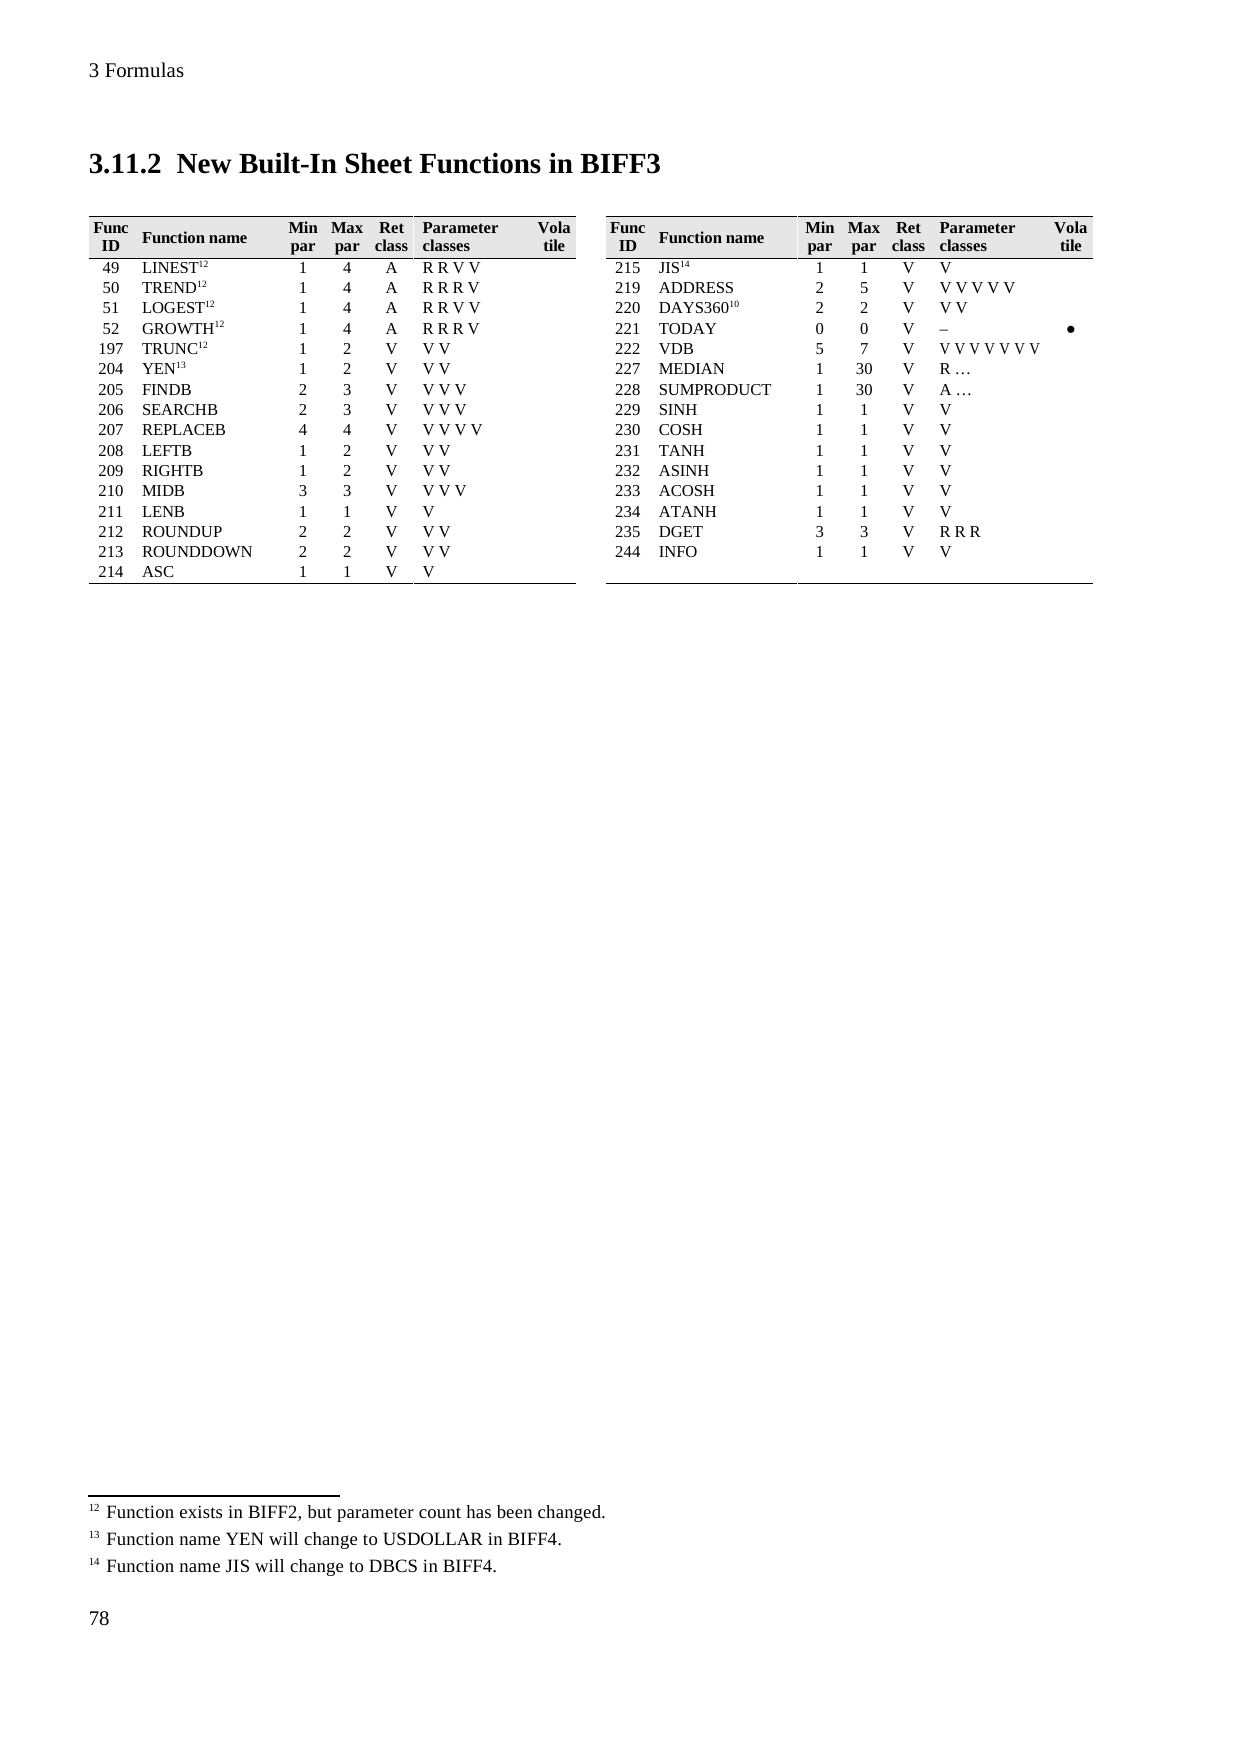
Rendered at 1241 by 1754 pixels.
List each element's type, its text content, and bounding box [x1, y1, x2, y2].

table_cell 1 [798, 481, 842, 501]
table_cell 5 [798, 339, 842, 359]
table_cell [576, 339, 606, 359]
table_cell DGET [650, 522, 797, 542]
table_cell VDB [650, 339, 797, 359]
table_cell 1 [281, 461, 325, 481]
table_cell 1 [842, 400, 886, 420]
table_cell 3 [325, 481, 369, 501]
table_cell [1049, 298, 1093, 318]
table_header Min par [281, 217, 325, 258]
table_cell 1 [798, 542, 842, 562]
table_cell [532, 278, 576, 298]
table_cell V [886, 259, 930, 278]
table_cell 204 [89, 359, 133, 379]
table_cell 234 [606, 501, 650, 522]
table_cell 1 [842, 481, 886, 501]
table_cell ATANH [650, 501, 797, 522]
table_cell [532, 501, 576, 522]
table_cell V [369, 400, 413, 420]
table_cell 1 [281, 278, 325, 298]
table_cell GROWTH12 [133, 319, 281, 339]
table_cell 49 [89, 259, 133, 278]
table_cell ● [1049, 319, 1093, 339]
table_cell [576, 420, 606, 440]
table_header Vola tile [532, 217, 576, 258]
table_cell V [930, 481, 1049, 501]
table_header Max par [842, 217, 886, 258]
table_cell LENB [133, 501, 281, 522]
table_header Parameter classes [930, 217, 1049, 258]
table_cell [1049, 259, 1093, 278]
table_cell 4 [325, 319, 369, 339]
table_cell 1 [281, 440, 325, 461]
table_cell 3 [281, 481, 325, 501]
table_cell ROUNDDOWN [133, 542, 281, 562]
table_cell 212 [89, 522, 133, 542]
table_cell ASC [133, 562, 281, 583]
table_cell 4 [325, 259, 369, 278]
table_cell 4 [325, 420, 369, 440]
table_cell 221 [606, 319, 650, 339]
table_cell 1 [325, 501, 369, 522]
table_cell [532, 562, 576, 583]
table_cell [576, 440, 606, 461]
table_cell 3 [325, 400, 369, 420]
table_cell [1049, 542, 1093, 562]
table_cell – [930, 319, 1049, 339]
table_cell [650, 562, 797, 583]
table_cell 2 [325, 359, 369, 379]
table_cell 1 [281, 359, 325, 379]
table_cell [532, 461, 576, 481]
table_cell 229 [606, 400, 650, 420]
table_cell 1 [842, 440, 886, 461]
table_cell 219 [606, 278, 650, 298]
table_cell ADDRESS [650, 278, 797, 298]
table_cell MEDIAN [650, 359, 797, 379]
table_cell [532, 298, 576, 318]
table_cell V V [930, 298, 1049, 318]
table_cell V [414, 501, 532, 522]
table_cell 210 [89, 481, 133, 501]
table_cell 2 [325, 440, 369, 461]
table_cell [842, 562, 886, 583]
table_cell V [886, 278, 930, 298]
table_cell V [886, 339, 930, 359]
table_cell 50 [89, 278, 133, 298]
table_cell 209 [89, 461, 133, 481]
table_cell LOGEST12 [133, 298, 281, 318]
table_cell 1 [281, 259, 325, 278]
table_cell 7 [842, 339, 886, 359]
table_cell 215 [606, 259, 650, 278]
table_header Function name [650, 217, 797, 258]
table_cell V V V [414, 481, 532, 501]
table_cell YEN13 [133, 359, 281, 379]
table_header [576, 216, 606, 258]
table_cell [1049, 359, 1093, 379]
table_cell [576, 278, 606, 298]
table_cell 211 [89, 501, 133, 522]
table_cell 1 [798, 501, 842, 522]
table_cell 2 [281, 380, 325, 400]
table_cell V [369, 339, 413, 359]
table_cell [798, 562, 842, 583]
table_cell V [369, 461, 413, 481]
table_cell V [886, 501, 930, 522]
table_cell RIGHTB [133, 461, 281, 481]
table_cell 1 [798, 420, 842, 440]
table_header Max par [325, 217, 369, 258]
table_cell SUMPRODUCT [650, 380, 797, 400]
table_cell A [369, 278, 413, 298]
table_cell 220 [606, 298, 650, 318]
table_cell 3 [325, 380, 369, 400]
table_cell V [369, 440, 413, 461]
table_cell [576, 380, 606, 400]
table_cell V [930, 440, 1049, 461]
table_cell 235 [606, 522, 650, 542]
table_cell V [886, 542, 930, 562]
table_cell V [414, 562, 532, 583]
table_cell [532, 319, 576, 339]
table_cell V V [414, 522, 532, 542]
table_cell V [886, 359, 930, 379]
table_cell V [886, 522, 930, 542]
table_cell 208 [89, 440, 133, 461]
table_cell [532, 542, 576, 562]
table_cell [532, 259, 576, 278]
table_cell [1049, 501, 1093, 522]
table_cell A [369, 259, 413, 278]
table_cell 2 [325, 461, 369, 481]
table_cell V V [414, 440, 532, 461]
table_header Ret class [369, 217, 413, 258]
table_cell V V [414, 461, 532, 481]
table_cell 231 [606, 440, 650, 461]
table_cell [532, 481, 576, 501]
table_cell TODAY [650, 319, 797, 339]
table_cell R R V V [414, 298, 532, 318]
table_cell [532, 400, 576, 420]
table_cell SINH [650, 400, 797, 420]
table_cell 1 [281, 562, 325, 583]
table_cell ACOSH [650, 481, 797, 501]
table_cell [532, 359, 576, 379]
table_cell [1049, 562, 1093, 583]
table_cell ASINH [650, 461, 797, 481]
table_cell TANH [650, 440, 797, 461]
table_cell [1049, 522, 1093, 542]
table_cell 230 [606, 420, 650, 440]
table_cell 2 [325, 542, 369, 562]
table_cell REPLACEB [133, 420, 281, 440]
table_cell [576, 542, 606, 562]
table_cell [1049, 420, 1093, 440]
table_cell V V V V V V V [930, 339, 1049, 359]
table_cell 4 [325, 278, 369, 298]
table_cell [576, 298, 606, 318]
table_cell 2 [325, 522, 369, 542]
table_cell V [930, 461, 1049, 481]
table_cell LEFTB [133, 440, 281, 461]
table_cell 1 [325, 562, 369, 583]
table_cell 3 [842, 522, 886, 542]
table_cell [532, 420, 576, 440]
table_cell 4 [281, 420, 325, 440]
table_cell [1049, 380, 1093, 400]
table_cell V [886, 461, 930, 481]
table_cell A [369, 319, 413, 339]
table_cell [1049, 400, 1093, 420]
table_cell 1 [842, 461, 886, 481]
table_cell 2 [325, 339, 369, 359]
table_cell V [886, 481, 930, 501]
table_cell A … [930, 380, 1049, 400]
table_header Min par [798, 217, 842, 258]
table_cell 2 [842, 298, 886, 318]
table_cell [576, 400, 606, 420]
table_cell 51 [89, 298, 133, 318]
table_cell V [886, 380, 930, 400]
table_cell V [369, 542, 413, 562]
table_cell 1 [842, 420, 886, 440]
table_cell [1049, 481, 1093, 501]
table_cell V [369, 481, 413, 501]
table_cell 2 [281, 522, 325, 542]
table_cell INFO [650, 542, 797, 562]
table_cell [576, 562, 606, 583]
table_header Parameter classes [414, 217, 532, 258]
table_cell 2 [281, 542, 325, 562]
table_cell [576, 481, 606, 501]
table_cell V V [414, 542, 532, 562]
table_cell V V V [414, 400, 532, 420]
table_cell 5 [842, 278, 886, 298]
table_cell [1049, 339, 1093, 359]
table_cell 228 [606, 380, 650, 400]
table_cell 1 [842, 259, 886, 278]
table_cell [930, 562, 1049, 583]
subtitle New Built-In Sheet Functions in BIFF3 [88, 148, 1093, 180]
table_cell R R R V [414, 319, 532, 339]
table_cell 1 [842, 542, 886, 562]
table_cell 52 [89, 319, 133, 339]
table_cell 2 [281, 400, 325, 420]
table_cell 213 [89, 542, 133, 562]
table_cell TREND12 [133, 278, 281, 298]
table_cell 3 [798, 522, 842, 542]
table_cell [576, 359, 606, 379]
table_header Func ID [89, 217, 133, 258]
table_cell 244 [606, 542, 650, 562]
table_cell COSH [650, 420, 797, 440]
table_cell V [886, 319, 930, 339]
table_cell 233 [606, 481, 650, 501]
table_cell V V V V V [930, 278, 1049, 298]
table_cell [1049, 461, 1093, 481]
table_cell R … [930, 359, 1049, 379]
table_cell V V V [414, 380, 532, 400]
table_header Ret class [886, 217, 930, 258]
table_cell 0 [842, 319, 886, 339]
table_cell V [886, 420, 930, 440]
table_cell V [369, 501, 413, 522]
table_cell [576, 461, 606, 481]
table_cell [532, 440, 576, 461]
table_cell ROUNDUP [133, 522, 281, 542]
table_cell V [930, 420, 1049, 440]
table_cell MIDB [133, 481, 281, 501]
table_cell V V V V [414, 420, 532, 440]
table_cell [576, 501, 606, 522]
table_cell 1 [281, 501, 325, 522]
table_cell 1 [281, 339, 325, 359]
table_cell V [369, 359, 413, 379]
table_cell V [886, 440, 930, 461]
table_cell 30 [842, 380, 886, 400]
table_cell 2 [798, 298, 842, 318]
table_cell [1049, 440, 1093, 461]
table_cell [1049, 278, 1093, 298]
table_cell 4 [325, 298, 369, 318]
table_cell JIS14 [650, 259, 797, 278]
table_cell 1 [798, 259, 842, 278]
table_cell A [369, 298, 413, 318]
table_cell 1 [798, 380, 842, 400]
table_cell 227 [606, 359, 650, 379]
table_cell DAYS36010 [650, 298, 797, 318]
table_cell V [369, 380, 413, 400]
table_header Function name [133, 217, 281, 258]
table_cell 1 [281, 319, 325, 339]
table_cell V [930, 259, 1049, 278]
table_cell [532, 339, 576, 359]
table_cell 214 [89, 562, 133, 583]
table_cell [576, 522, 606, 542]
table_header Func ID [606, 217, 650, 258]
table_cell 1 [281, 298, 325, 318]
table_cell V [930, 542, 1049, 562]
table_cell V V [414, 359, 532, 379]
table_cell V V [414, 339, 532, 359]
table_header Vola tile [1049, 217, 1093, 258]
table_cell [576, 319, 606, 339]
table_cell [532, 522, 576, 542]
table_cell LINEST12 [133, 259, 281, 278]
table_cell 1 [798, 461, 842, 481]
table_cell 1 [798, 440, 842, 461]
table_cell [532, 380, 576, 400]
table_cell 206 [89, 400, 133, 420]
table_cell V [369, 420, 413, 440]
table_cell 30 [842, 359, 886, 379]
table_cell 222 [606, 339, 650, 359]
table_cell FINDB [133, 380, 281, 400]
table_cell 0 [798, 319, 842, 339]
table_cell 197 [89, 339, 133, 359]
table_cell 207 [89, 420, 133, 440]
table_cell 1 [798, 359, 842, 379]
table_cell V [369, 522, 413, 542]
table_cell V [369, 562, 413, 583]
table_cell 205 [89, 380, 133, 400]
table_cell TRUNC12 [133, 339, 281, 359]
table_cell [576, 258, 606, 278]
table_cell SEARCHB [133, 400, 281, 420]
table_cell V [930, 501, 1049, 522]
table_cell 1 [842, 501, 886, 522]
table_cell R R V V [414, 259, 532, 278]
table_cell 232 [606, 461, 650, 481]
table_cell V [930, 400, 1049, 420]
table_cell V [886, 298, 930, 318]
table_cell [606, 562, 650, 583]
table_cell 1 [798, 400, 842, 420]
table_cell R R R V [414, 278, 532, 298]
table_cell V [886, 400, 930, 420]
table_cell 2 [798, 278, 842, 298]
table_cell R R R [930, 522, 1049, 542]
table_cell [886, 562, 930, 583]
